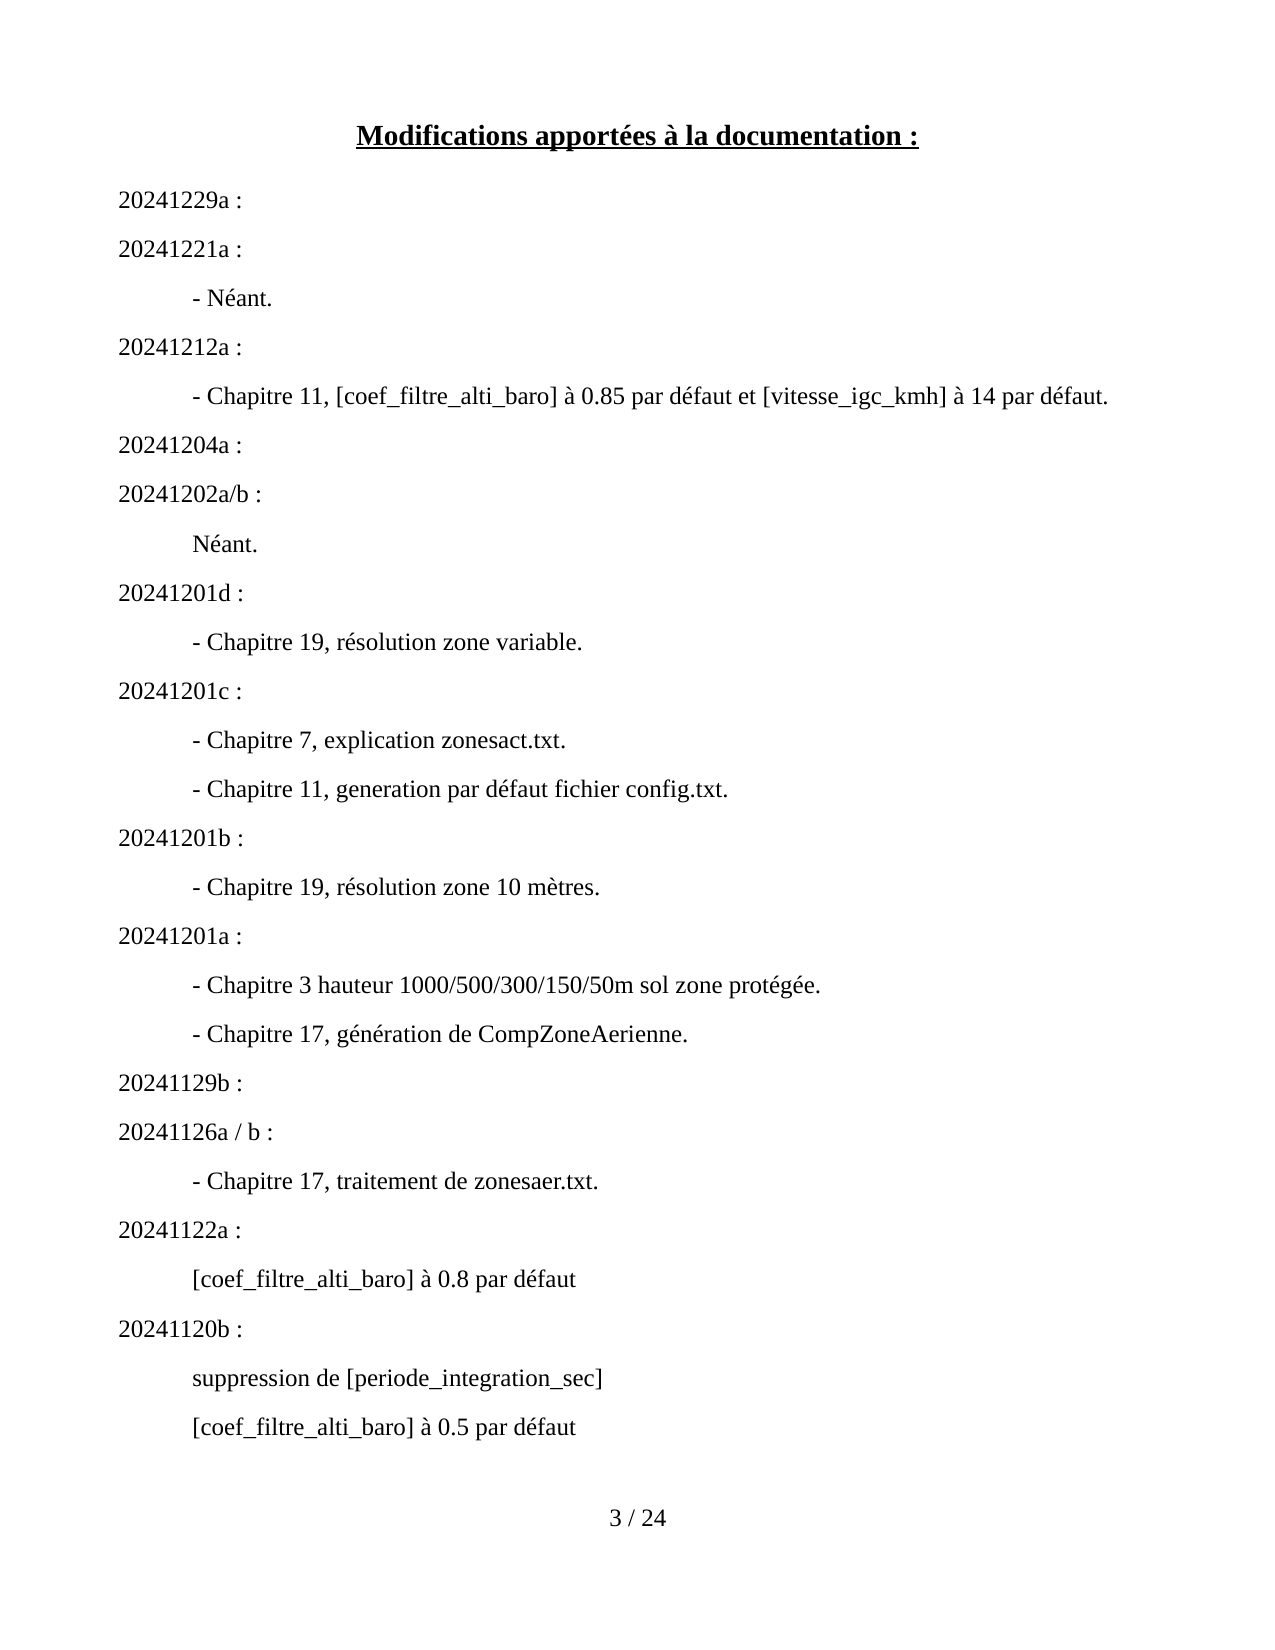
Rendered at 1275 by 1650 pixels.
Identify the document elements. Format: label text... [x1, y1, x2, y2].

text 20241212a : [118, 332, 1157, 361]
text 20241120b : [118, 1314, 1157, 1342]
text - Chapitre 11, generation par défaut fichier config.txt. [118, 774, 1157, 803]
text 20241201a : [118, 921, 1157, 950]
text 20241122a : [118, 1216, 1157, 1244]
text - Chapitre 11, [coef_filtre_alti_baro] à 0.85 par défaut et [vitesse_igc_kmh] à 14 par défaut. [118, 381, 1157, 410]
text - Chapitre 3 hauteur 1000/500/300/150/50m sol zone protégée. [118, 970, 1157, 999]
text 20241229a : [118, 185, 1157, 214]
text 20241202a/b : [118, 479, 1157, 508]
text 20241129b : [118, 1068, 1157, 1097]
text [coef_filtre_alti_baro] à 0.8 par défaut [118, 1264, 1157, 1293]
text suppression de [periode_integration_sec] [118, 1363, 1157, 1391]
text [coef_filtre_alti_baro] à 0.5 par défaut [118, 1412, 1157, 1441]
text Modifications apportées à la documentation : [118, 118, 1157, 152]
text 20241201c : [118, 676, 1157, 704]
text - Chapitre 7, explication zonesact.txt. [118, 725, 1157, 754]
text - Chapitre 19, résolution zone variable. [118, 627, 1157, 656]
text 20241201b : [118, 823, 1157, 852]
text - Chapitre 17, génération de CompZoneAerienne. [118, 1019, 1157, 1048]
text - Chapitre 19, résolution zone 10 mètres. [118, 872, 1157, 901]
text 20241201d : [118, 578, 1157, 606]
text 20241204a : [118, 431, 1157, 459]
text - Néant. [118, 283, 1157, 312]
text - Chapitre 17, traitement de zonesaer.txt. [118, 1166, 1157, 1195]
text 20241221a : [118, 234, 1157, 263]
text 20241126a / b : [118, 1117, 1157, 1146]
text Néant. [118, 529, 1157, 557]
